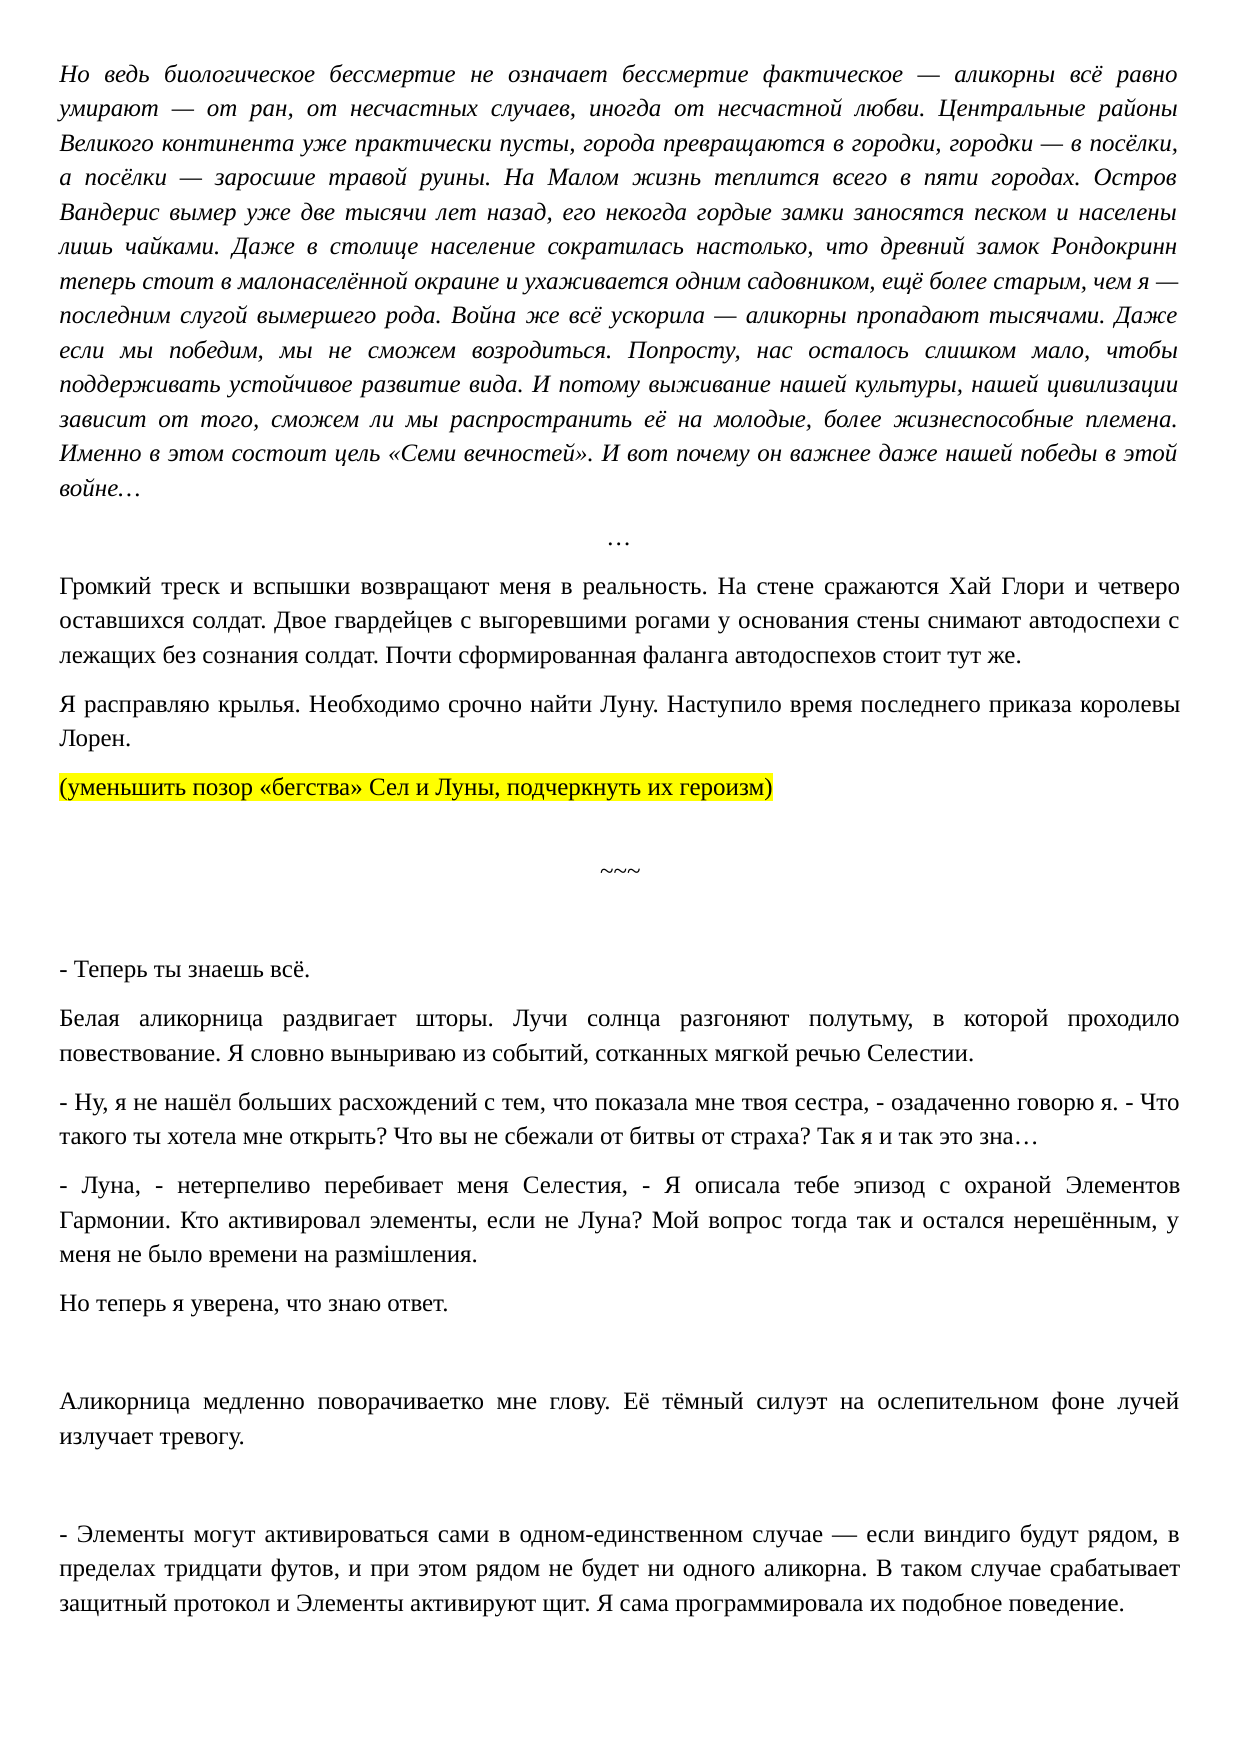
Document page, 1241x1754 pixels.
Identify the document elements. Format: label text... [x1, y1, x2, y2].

text Аликорница медленно поворачиваетко мне глову. Её тёмный силуэт на ослепительном фоне лучей излучает тревогу. [59, 1386, 1181, 1450]
text … [59, 522, 1181, 551]
text - Луна, - нетерпеливо перебивает меня Селестия, - Я описала тебе эпизод с охраной Элементов Гармонии. Кто активировал элементы, если не Луна? Мой вопрос тогда так и остался нерешённым, у меня не было времени на размішления. [59, 1170, 1181, 1268]
text Но теперь я уверена, что знаю ответ. [59, 1288, 1181, 1317]
text - Элементы могут активироваться сами в одном-единственном случае — если виндиго будут рядом, в пределах тридцати футов, и при этом рядом не будет ни одного аликорна. В таком случае срабатывает защитный протокол и Элементы активируют щит. Я сама программировала их подобное поведение. [59, 1519, 1181, 1617]
text (уменьшить позор «бегства» Сел и Луны, подчеркнуть их героизм) [59, 772, 1181, 801]
text - Теперь ты знаешь всё. [59, 954, 1181, 983]
text ~~~ [59, 822, 1181, 885]
text - Ну, я не нашёл больших расхождений с тем, что показала мне твоя сестра, - озадаченно говорю я. - Что такого ты хотела мне открыть? Что вы не сбежали от битвы от страха? Так я и так это зна… [59, 1087, 1181, 1150]
text Я расправляю крылья. Необходимо срочно найти Луну. Наступило время последнего приказа королевы Лорен. [59, 689, 1181, 752]
text Но ведь биологическое бессмертие не означает бессмертие фактическое — аликорны всё равно умирают — от ран, от несчастных случаев, иногда от несчастной любви. Центральные районы Великого континента уже практически пусты, города превращаются в городки, городки — в посёлки, а посёлки — заросшие травой руины. На Малом жизнь теплится всего в пяти городах. Остров Вандерис вымер уже две тысячи лет назад, его некогда гордые замки заносятся песком и населены лишь чайками. Даже в столице население сократилась настолько, что древний замок Рондокринн теперь стоит в малонаселённой окраине и ухаживается одним садовником, ещё более старым, чем я — последним слугой вымершего рода. Война же всё ускорила — аликорны пропадают тысячами. Даже если мы победим, мы не сможем возродиться. Попросту, нас осталось слишком мало, чтобы поддерживать устойчивое развитие вида. И потому выживание нашей культуры, нашей цивилизации зависит от того, сможем ли мы распространить её на молодые, более жизнеспособные племена. Именно в этом состоит цель «Семи вечностей». И вот почему он важнее даже нашей победы в этой войне… [59, 59, 1181, 502]
text Белая аликорница раздвигает шторы. Лучи солнца разгоняют полутьму, в которой проходило повествование. Я словно выныриваю из событий, сотканных мягкой речью Селестии. [59, 1003, 1181, 1066]
text Громкий треск и вспышки возвращают меня в реальность. На стене сражаются Хай Глори и четверо оставшихся солдат. Двое гвардейцев с выгоревшими рогами у основания стены снимают автодоспехи с лежащих без сознания солдат. Почти сформированная фаланга автодоспехов стоит тут же. [59, 571, 1181, 669]
